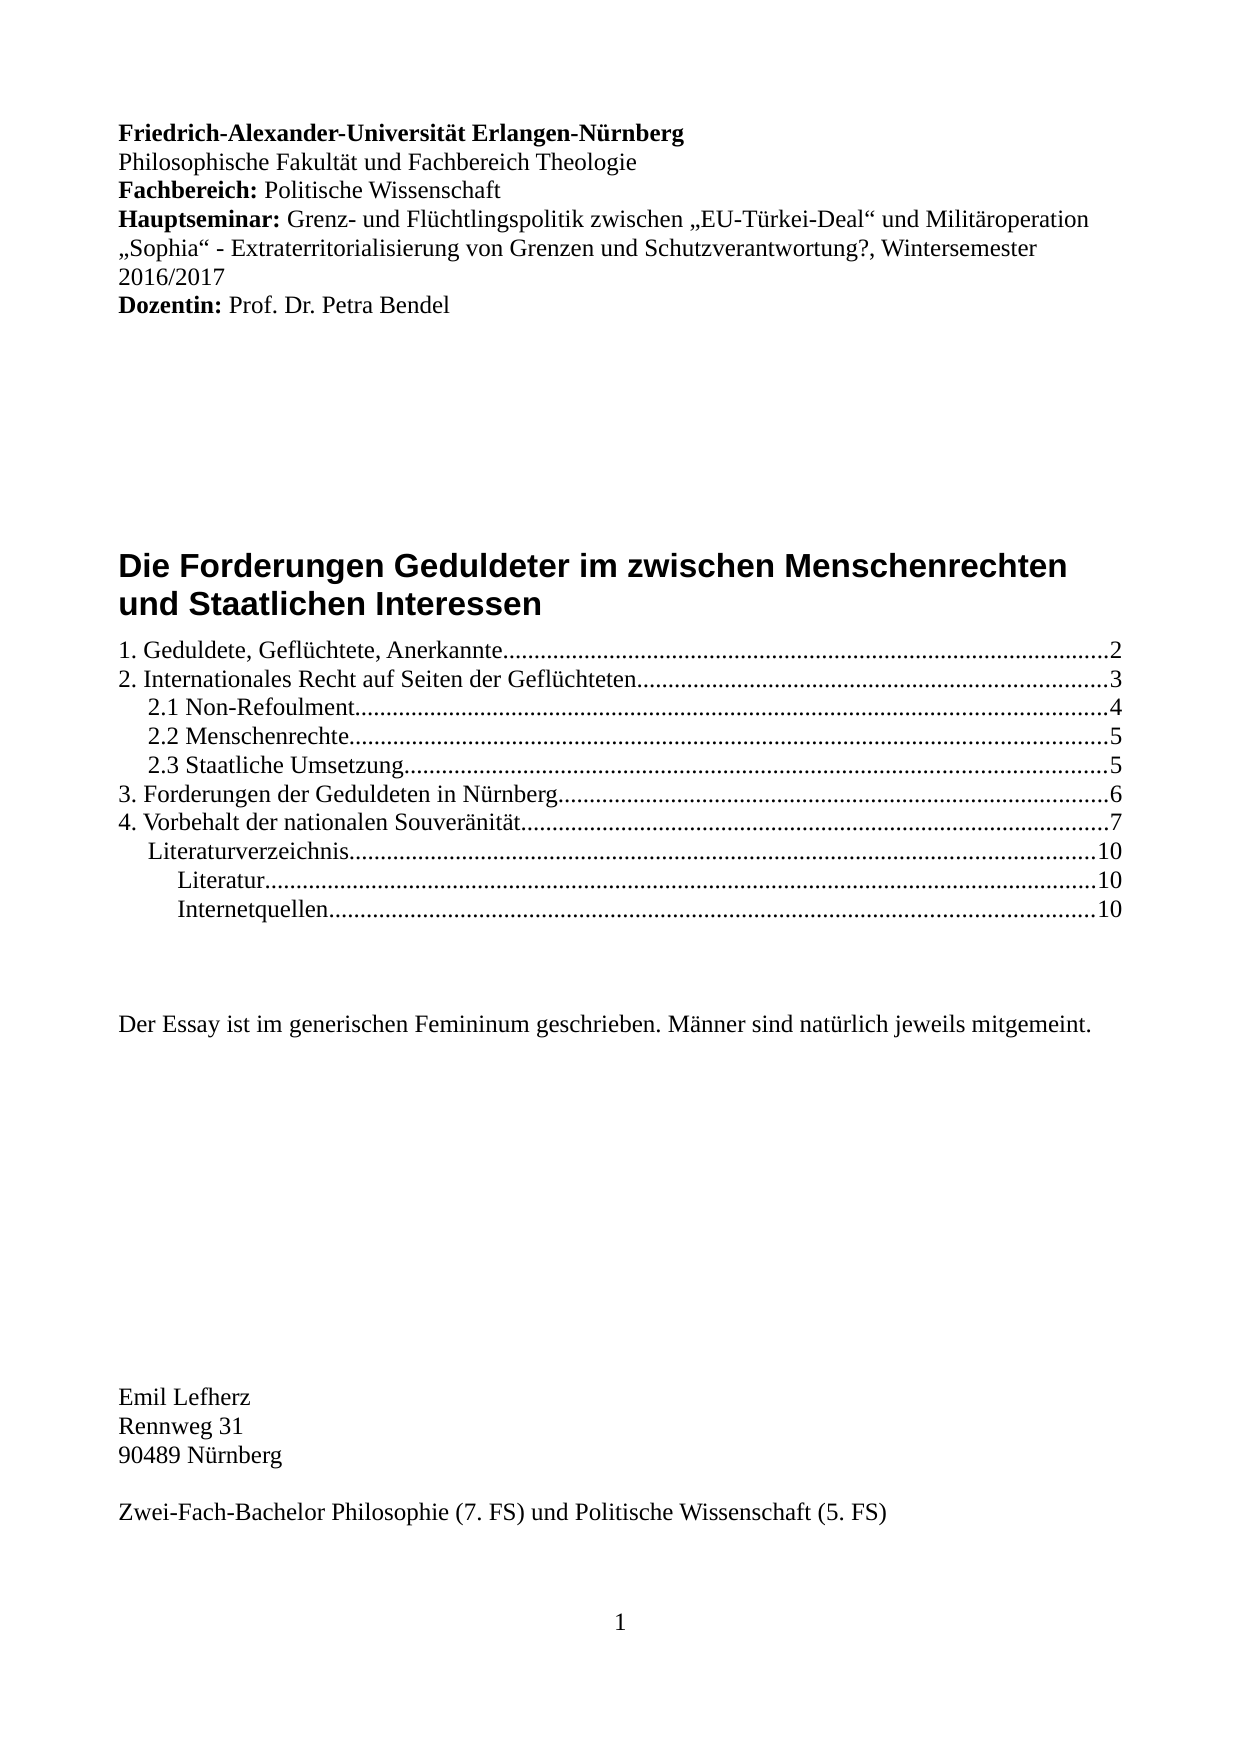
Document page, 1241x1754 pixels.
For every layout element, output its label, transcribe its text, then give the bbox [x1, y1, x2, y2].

text 3. Forderungen der Geduldeten in Nürnberg 6 [118, 779, 1122, 807]
text 90489 Nürnberg [118, 1440, 1122, 1469]
text Emil Lefherz [118, 1382, 1122, 1411]
text Fachbereich: Politische Wissenschaft [118, 176, 1122, 204]
text 4. Vorbehalt der nationalen Souveränität 7 [118, 807, 1122, 836]
subtitle Die Forderungen Geduldeter im zwischen Menschenrechten und Staatlichen Interessen [118, 546, 1122, 622]
text 2.1 Non-Refoulment 4 [148, 692, 1122, 721]
text Internetquellen 10 [177, 894, 1122, 922]
text Dozentin: Prof. Dr. Petra Bendel [118, 291, 1122, 319]
text Hauptseminar: Grenz- und Flüchtlingspolitik zwischen „EU-Türkei-Deal“ und Militäroperation „Sophia“ - Extraterritorialisierung von Grenzen und Schutzverantwortung?, Wintersemester 2016/2017 [118, 204, 1122, 291]
text Literaturverzeichnis 10 [148, 836, 1122, 865]
text 2.3 Staatliche Umsetzung 5 [148, 750, 1122, 779]
text Literatur 10 [177, 865, 1122, 894]
text 2.2 Menschenrechte 5 [148, 721, 1122, 750]
text Friedrich-Alexander-Universität Erlangen-Nürnberg [118, 118, 1122, 147]
text Der Essay ist im generischen Femininum geschrieben. Männer sind natürlich jeweils mitgemeint. [118, 1009, 1122, 1037]
text Zwei-Fach-Bachelor Philosophie (7. FS) und Politische Wissenschaft (5. FS) [118, 1497, 1122, 1526]
text Rennweg 31 [118, 1411, 1122, 1440]
text Philosophische Fakultät und Fachbereich Theologie [118, 147, 1122, 176]
text 1. Geduldete, Geflüchtete, Anerkannte 2 [118, 635, 1122, 664]
text 2. Internationales Recht auf Seiten der Geflüchteten 3 [118, 664, 1122, 692]
